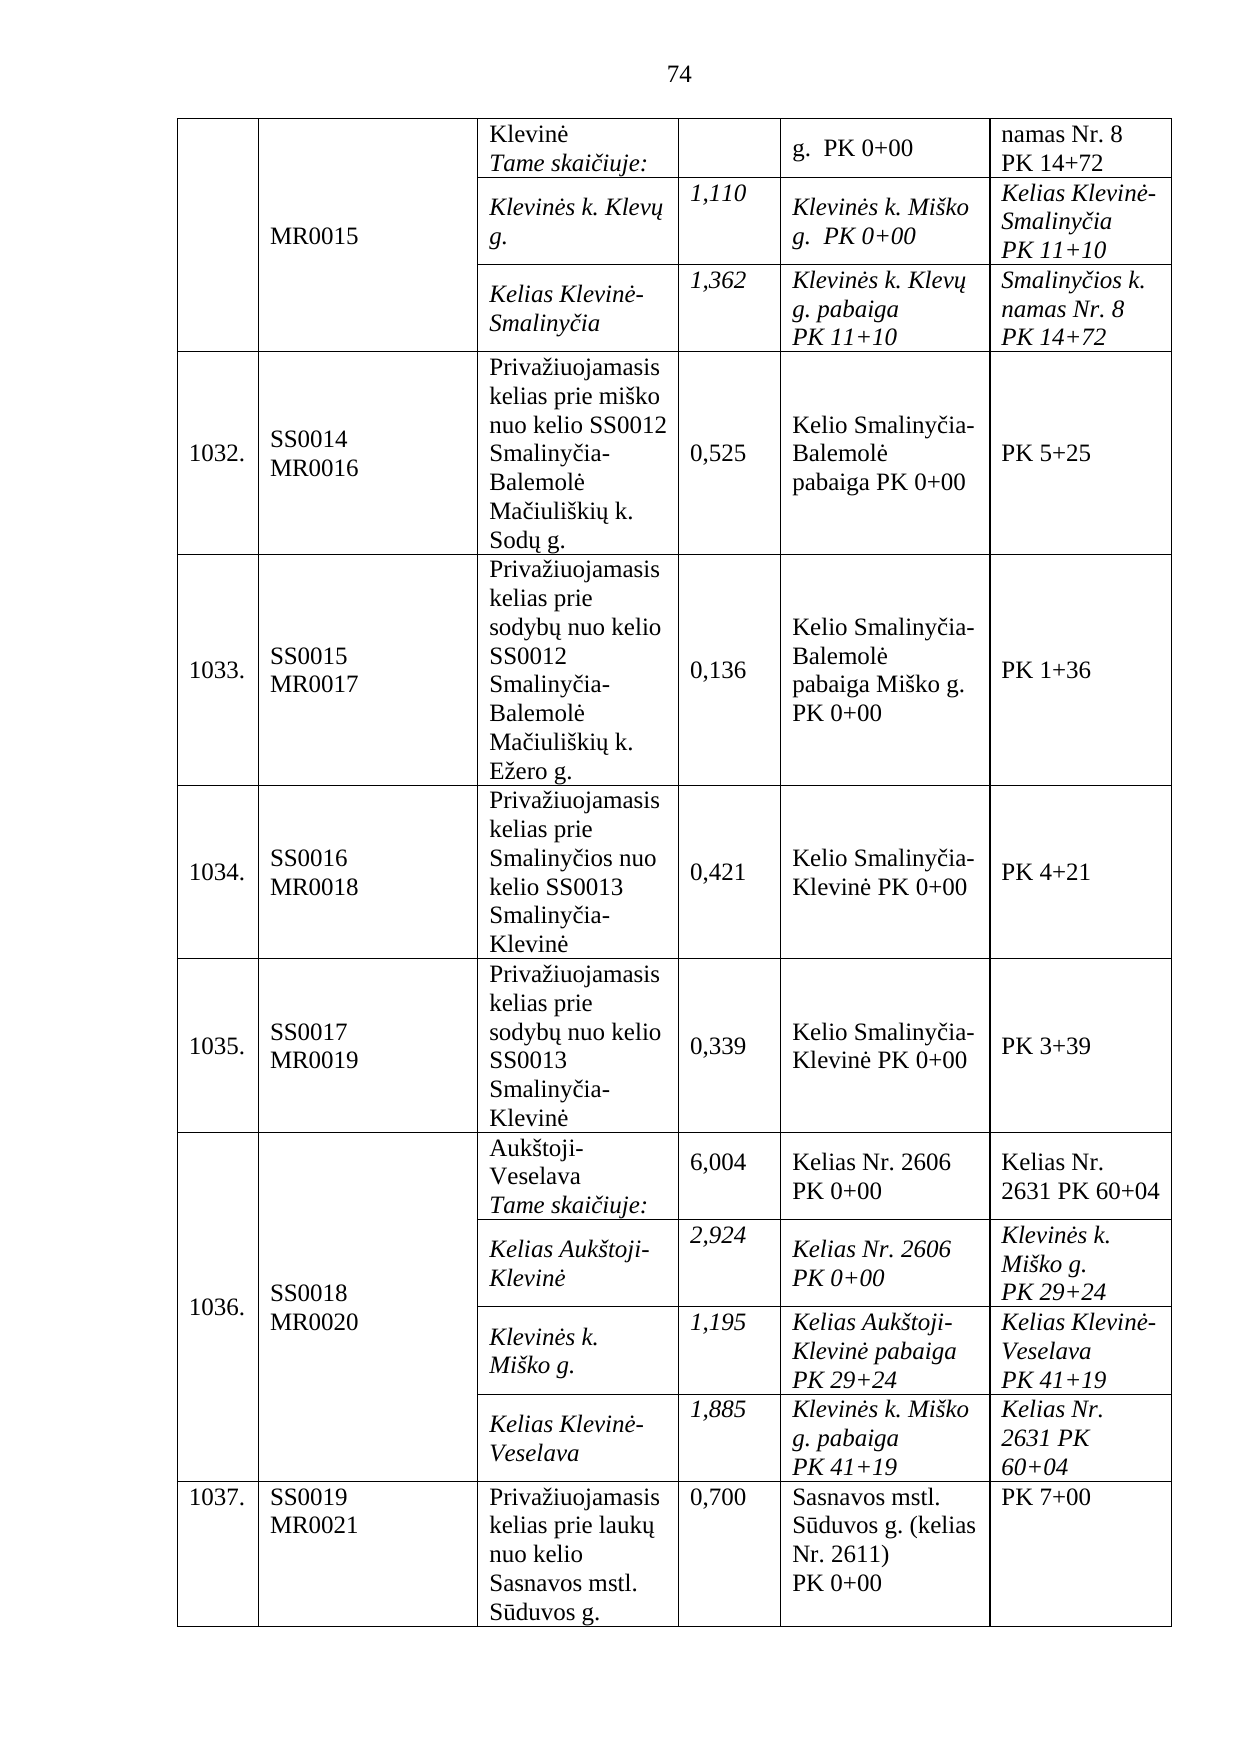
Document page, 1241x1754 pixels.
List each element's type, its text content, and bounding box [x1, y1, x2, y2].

table_cell MR0015 [259, 119, 477, 351]
table_cell Kelias Klevinė-Veselava PK 41+19 [991, 1307, 1171, 1393]
table_cell Kelias Klevinė-Smalinyčia [478, 265, 678, 351]
table_cell SS0014 MR0016 [259, 352, 477, 553]
table_cell Klevinės k. Miško g. [478, 1307, 678, 1393]
table_cell Kelio Smalinyčia- Balemolė pabaiga Miško g. PK 0+00 [781, 555, 989, 784]
table_cell Klevinės k. Miško g. PK 29+24 [991, 1220, 1171, 1306]
table_cell Kelias Aukštoji-Klevinė pabaiga PK 29+24 [781, 1307, 989, 1393]
table_cell PK 7+00 [991, 1482, 1171, 1626]
table_cell Kelias Nr. 2606 PK 0+00 [781, 1133, 989, 1219]
table_cell Privažiuojamasis kelias prie sodybų nuo kelio SS0013 Smalinyčia- Klevinė [478, 959, 678, 1132]
table_cell 0,136 [679, 555, 780, 784]
table_cell [178, 119, 258, 351]
table_cell Kelias Nr. 2606 PK 0+00 [781, 1220, 989, 1306]
table_cell 0,525 [679, 352, 780, 553]
table_cell PK 5+25 [991, 352, 1171, 553]
table_cell Kelias Nr. 2631 PK 60+04 [991, 1395, 1171, 1481]
table_cell g. PK 0+00 [781, 119, 989, 177]
table_cell Privažiuojamasis kelias prie sodybų nuo kelio SS0012 Smalinyčia- Balemolė Mačiuliškių k. Ežero g. [478, 555, 678, 784]
table_cell 1033. [178, 555, 258, 784]
table_cell PK 4+21 [991, 786, 1171, 958]
table_cell Privažiuojamasis kelias prie Smalinyčios nuo kelio SS0013 Smalinyčia- Klevinė [478, 786, 678, 958]
table_cell 1037. [178, 1482, 258, 1626]
table_cell 1035. [178, 959, 258, 1132]
table_cell Kelio Smalinyčia- Klevinė PK 0+00 [781, 786, 989, 958]
table_cell SS0018 MR0020 [259, 1133, 477, 1481]
table_cell 1036. [178, 1133, 258, 1481]
table_cell 1032. [178, 352, 258, 553]
table_cell 0,339 [679, 959, 780, 1132]
table_cell 1,885 [679, 1395, 780, 1481]
table_cell 1,195 [679, 1307, 780, 1393]
table_cell Klevinės k. Klevų g. [478, 178, 678, 264]
table_cell Kelias Klevinė-Smalinyčia PK 11+10 [991, 178, 1171, 264]
table_cell Aukštoji- Veselava Tame skaičiuje: [478, 1133, 678, 1219]
table_cell SS0017 MR0019 [259, 959, 477, 1132]
table_cell Klevinė Tame skaičiuje: [478, 119, 678, 177]
table_cell 2,924 [679, 1220, 780, 1306]
table_cell namas Nr. 8 PK 14+72 [991, 119, 1171, 177]
table_cell 1034. [178, 786, 258, 958]
table_cell Kelias Aukštoji-Klevinė [478, 1220, 678, 1306]
table_cell [679, 119, 780, 177]
table_cell SS0015 MR0017 [259, 555, 477, 784]
table_cell Kelias Nr. 2631 PK 60+04 [991, 1133, 1171, 1219]
table_cell Klevinės k. Klevų g. pabaiga PK 11+10 [781, 265, 989, 351]
table_cell Klevinės k. Miško g. pabaiga PK 41+19 [781, 1395, 989, 1481]
table_cell 1,362 [679, 265, 780, 351]
table_cell Kelio Smalinyčia- Klevinė PK 0+00 [781, 959, 989, 1132]
table_cell SS0019 MR0021 [259, 1482, 477, 1626]
table_cell 6,004 [679, 1133, 780, 1219]
table_cell Privažiuojamasis kelias prie miško nuo kelio SS0012 Smalinyčia- Balemolė Mačiuliškių k. Sodų g. [478, 352, 678, 553]
table_cell Kelio Smalinyčia- Balemolė pabaiga PK 0+00 [781, 352, 989, 553]
table_cell 0,421 [679, 786, 780, 958]
table_cell Kelias Klevinė-Veselava [478, 1395, 678, 1481]
table_cell Klevinės k. Miško g. PK 0+00 [781, 178, 989, 264]
table_cell SS0016 MR0018 [259, 786, 477, 958]
table_cell 0,700 [679, 1482, 780, 1626]
table_cell 1,110 [679, 178, 780, 264]
table_cell Sasnavos mstl. Sūduvos g. (kelias Nr. 2611) PK 0+00 [781, 1482, 989, 1626]
table_cell Smalinyčios k. namas Nr. 8 PK 14+72 [991, 265, 1171, 351]
table_cell PK 1+36 [991, 555, 1171, 784]
table_cell Privažiuojamasis kelias prie laukų nuo kelio Sasnavos mstl. Sūduvos g. [478, 1482, 678, 1626]
table_cell PK 3+39 [991, 959, 1171, 1132]
